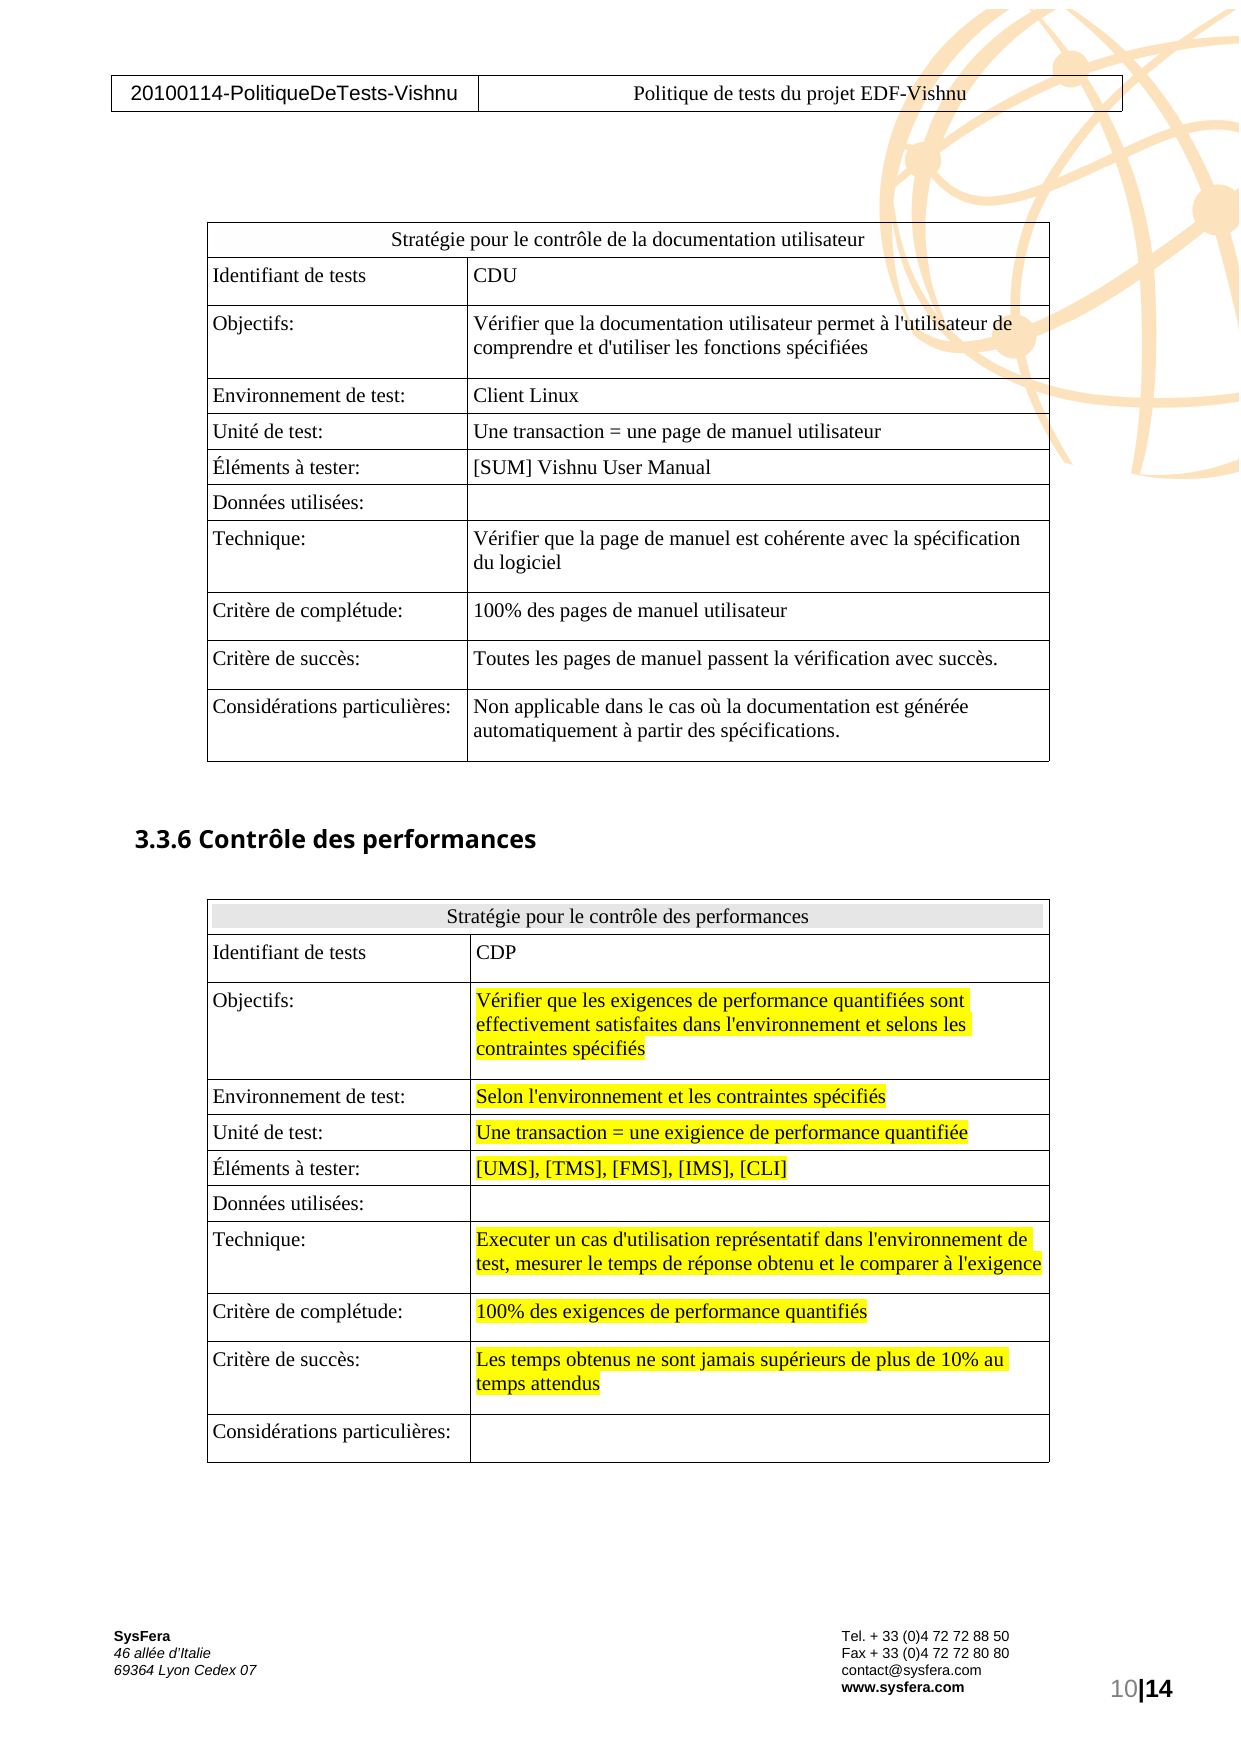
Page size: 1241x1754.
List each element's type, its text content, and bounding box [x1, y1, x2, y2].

table_cell Identifiant de tests [208, 935, 470, 982]
table_cell CDP [471, 935, 1049, 982]
picture [1, 9, 1239, 479]
table_cell Selon l'environnement et les contraintes spécifiés [471, 1080, 1049, 1114]
table_cell Critère de succès: [208, 641, 467, 688]
table_header Stratégie pour le contrôle des performances [208, 900, 1049, 934]
table_cell Technique: [208, 1222, 470, 1293]
table_cell Une transaction = une exigience de performance quantifiée [471, 1115, 1049, 1150]
table_cell Critère de complétude: [208, 1294, 470, 1341]
table_cell Éléments à tester: [208, 1151, 470, 1185]
picture [468, 258, 1049, 305]
table_cell Executer un cas d'utilisation représentatif dans l'environnement de test, mesurer le temps de réponse obtenu et le comparer à l'exigence [471, 1222, 1049, 1293]
picture [208, 306, 467, 378]
picture [468, 379, 1049, 413]
table_cell Données utilisées: [208, 1186, 470, 1221]
picture [208, 258, 467, 305]
table_cell Toutes les pages de manuel passent la vérification avec succès. [468, 641, 1049, 688]
picture [468, 414, 1049, 449]
table_cell [471, 1415, 1049, 1462]
table_cell Vérifier que la page de manuel est cohérente avec la spécification du logiciel [468, 521, 1049, 592]
picture [468, 450, 1049, 479]
table_cell Considérations particulières: [208, 1415, 470, 1462]
table_cell Technique: [208, 521, 467, 592]
table_cell Les temps obtenus ne sont jamais supérieurs de plus de 10% au temps attendus [471, 1342, 1049, 1413]
table_cell [471, 1186, 1049, 1221]
table_cell Objectifs: [208, 983, 470, 1078]
table_cell Vérifier que les exigences de performance quantifiées sont effectivement satisfaites dans l'environnement et selons les contraintes spécifiés [471, 983, 1049, 1078]
table_cell [468, 485, 1049, 520]
picture [468, 306, 1049, 378]
table_cell Environnement de test: [208, 1080, 470, 1114]
picture [208, 379, 467, 413]
table_cell [UMS], [TMS], [FMS], [IMS], [CLI] [471, 1151, 1049, 1185]
picture [208, 223, 1049, 257]
picture [208, 414, 467, 449]
table_cell Critère de succès: [208, 1342, 470, 1413]
table_cell Considérations particulières: [208, 690, 467, 761]
subtitle Contrôle des performances [134, 821, 1122, 856]
table_cell 100% des pages de manuel utilisateur [468, 593, 1049, 640]
table_cell Critère de complétude: [208, 593, 467, 640]
table_cell 100% des exigences de performance quantifiés [471, 1294, 1049, 1341]
table_cell Données utilisées: [208, 485, 467, 520]
table_cell Non applicable dans le cas où la documentation est générée automatiquement à partir des spécifications. [468, 690, 1049, 761]
table_cell Unité de test: [208, 1115, 470, 1150]
picture [208, 450, 467, 479]
